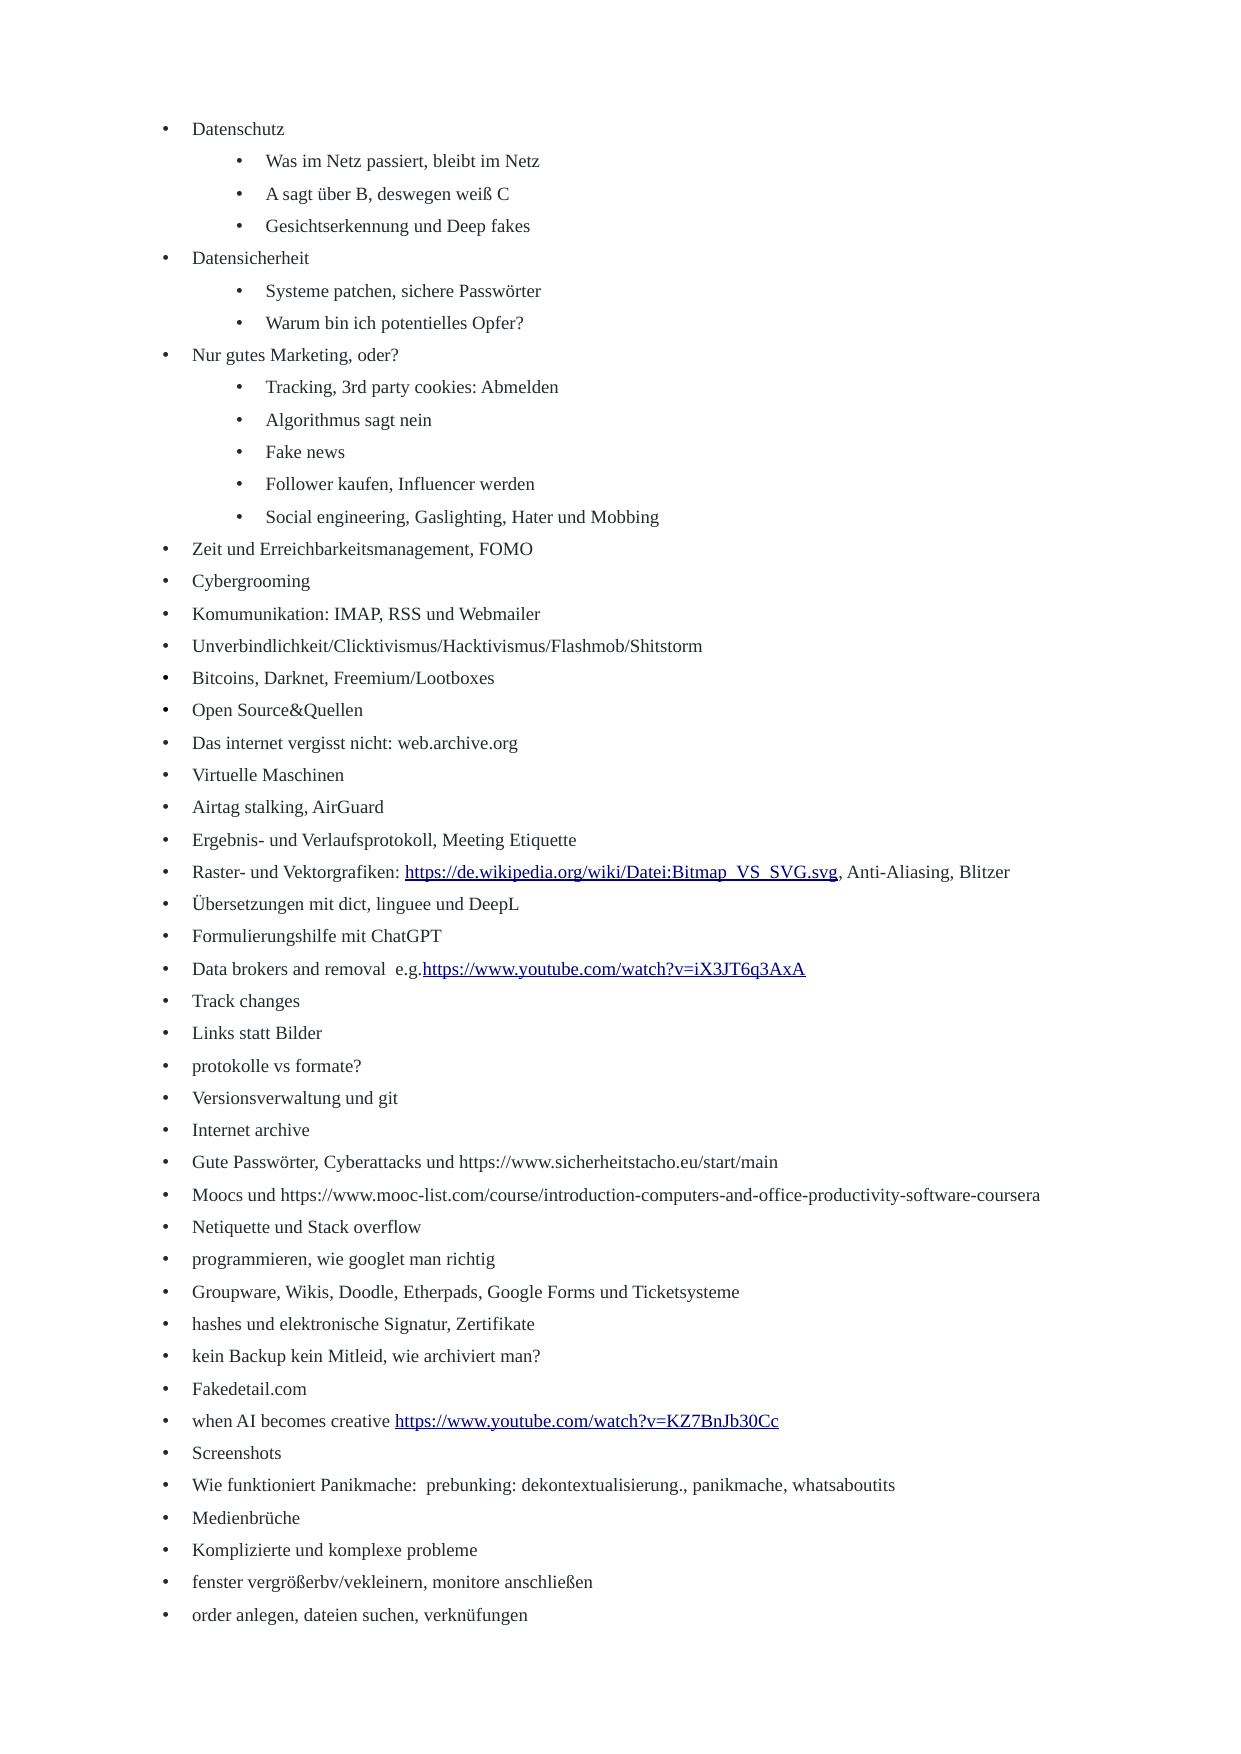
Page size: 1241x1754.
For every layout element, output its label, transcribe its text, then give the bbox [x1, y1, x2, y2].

list Formulierungshilfe mit ChatGPT [162, 925, 1122, 947]
list Gesichtserkennung und Deep fakes [236, 215, 1122, 237]
list Open Source&Quellen [162, 699, 1122, 721]
list Unverbindlichkeit/Clicktivismus/Hacktivismus/Flashmob/Shitstorm [162, 635, 1122, 656]
list Groupware, Wikis, Doodle, Etherpads, Google Forms und Ticketsysteme [162, 1281, 1122, 1302]
list Was im Netz passiert, bleibt im Netz [236, 150, 1122, 172]
list Track changes [162, 990, 1122, 1012]
list Datenschutz [162, 118, 1122, 140]
list Links statt Bilder [162, 1022, 1122, 1044]
list Versionsverwaltung und git [162, 1087, 1122, 1108]
list hashes und elektronische Signatur, Zertifikate [162, 1313, 1122, 1334]
list Virtuelle Maschinen [162, 764, 1122, 786]
list Zeit und Erreichbarkeitsmanagement, FOMO [162, 538, 1122, 559]
list Wie funktioniert Panikmache: prebunking: dekontextualisierung., panikmache, whatsaboutits [162, 1474, 1122, 1496]
list Bitcoins, Darknet, Freemium/Lootboxes [162, 667, 1122, 689]
list order anlegen, dateien suchen, verknüfungen [162, 1603, 1122, 1625]
list when AI becomes creative https://www.youtube.com/watch?v=KZ7BnJb30Cc [162, 1410, 1122, 1431]
list kein Backup kein Mitleid, wie archiviert man? [162, 1345, 1122, 1367]
list Raster- und Vektorgrafiken: https://de.wikipedia.org/wiki/Datei:Bitmap_VS_SVG.svg, Anti-Aliasing, Blitzer [162, 861, 1122, 882]
list Komplizierte und komplexe probleme [162, 1539, 1122, 1561]
list fenster vergrößerbv/vekleinern, monitore anschließen [162, 1571, 1122, 1593]
list Airtag stalking, AirGuard [162, 796, 1122, 818]
list Algorithmus sagt nein [236, 409, 1122, 430]
list Übersetzungen mit dict, linguee und DeepL [162, 893, 1122, 915]
list Screenshots [162, 1442, 1122, 1464]
list Datensicherheit [162, 247, 1122, 269]
list Data brokers and removal e.g.https://www.youtube.com/watch?v=iX3JT6q3AxA [162, 958, 1122, 979]
list Netiquette und Stack overflow [162, 1216, 1122, 1238]
list Tracking, 3rd party cookies: Abmelden [236, 376, 1122, 398]
list Ergebnis- und Verlaufsprotokoll, Meeting Etiquette [162, 828, 1122, 850]
list Komumunikation: IMAP, RSS und Webmailer [162, 602, 1122, 624]
list Fakedetail.com [162, 1377, 1122, 1399]
list Medienbrüche [162, 1507, 1122, 1528]
list Systeme patchen, sichere Passwörter [236, 279, 1122, 301]
list Moocs und https://www.mooc-list.com/course/introduction-computers-and-office-productivity-software-coursera [162, 1184, 1122, 1205]
list Nur gutes Marketing, oder? [162, 344, 1122, 366]
list Social engineering, Gaslighting, Hater und Mobbing [236, 506, 1122, 527]
list Follower kaufen, Influencer werden [236, 473, 1122, 495]
list Internet archive [162, 1119, 1122, 1141]
list programmieren, wie googlet man richtig [162, 1248, 1122, 1270]
list Warum bin ich potentielles Opfer? [236, 312, 1122, 333]
list protokolle vs formate? [162, 1054, 1122, 1076]
list Gute Passwörter, Cyberattacks und https://www.sicherheitstacho.eu/start/main [162, 1151, 1122, 1173]
list Das internet vergisst nicht: web.archive.org [162, 732, 1122, 753]
list A sagt über B, deswegen weiß C [236, 183, 1122, 204]
list Cybergrooming [162, 570, 1122, 592]
list Fake news [236, 441, 1122, 463]
